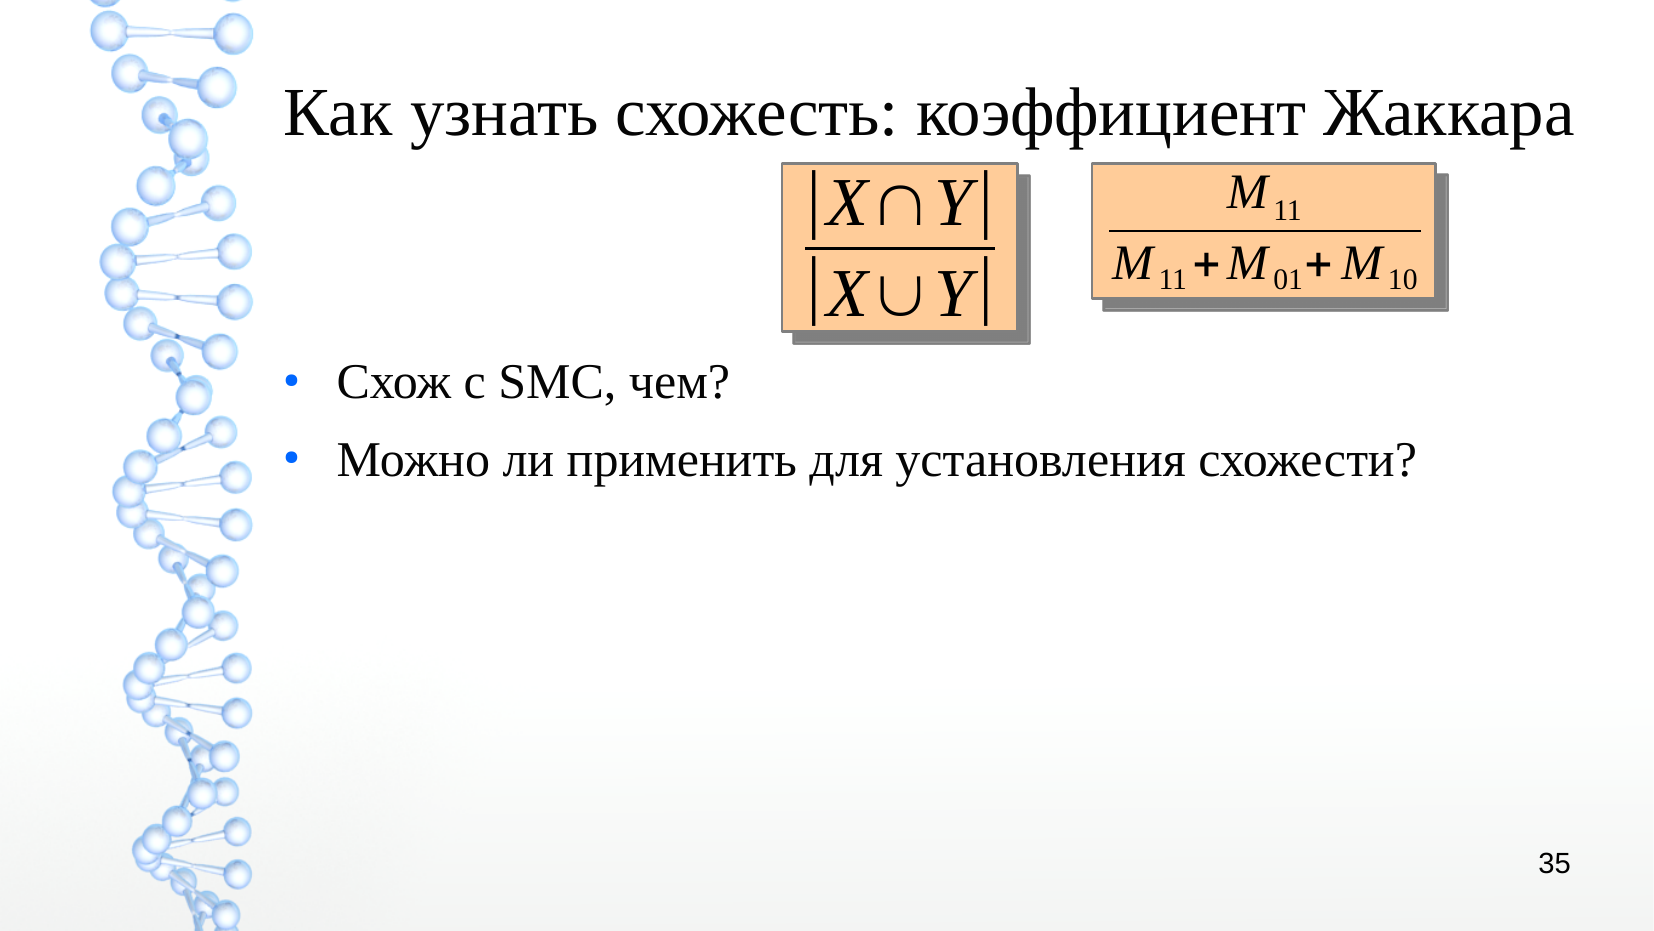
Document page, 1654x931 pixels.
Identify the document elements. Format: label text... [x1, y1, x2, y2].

title Как узнать схожесть: коэффициент Жаккара [265, 35, 1595, 189]
chart [1093, 164, 1434, 297]
list Схож с SMC, чем? Можно ли применить для установления схожести? [265, 354, 1595, 815]
picture [0, 0, 1654, 931]
chart [783, 165, 1016, 330]
